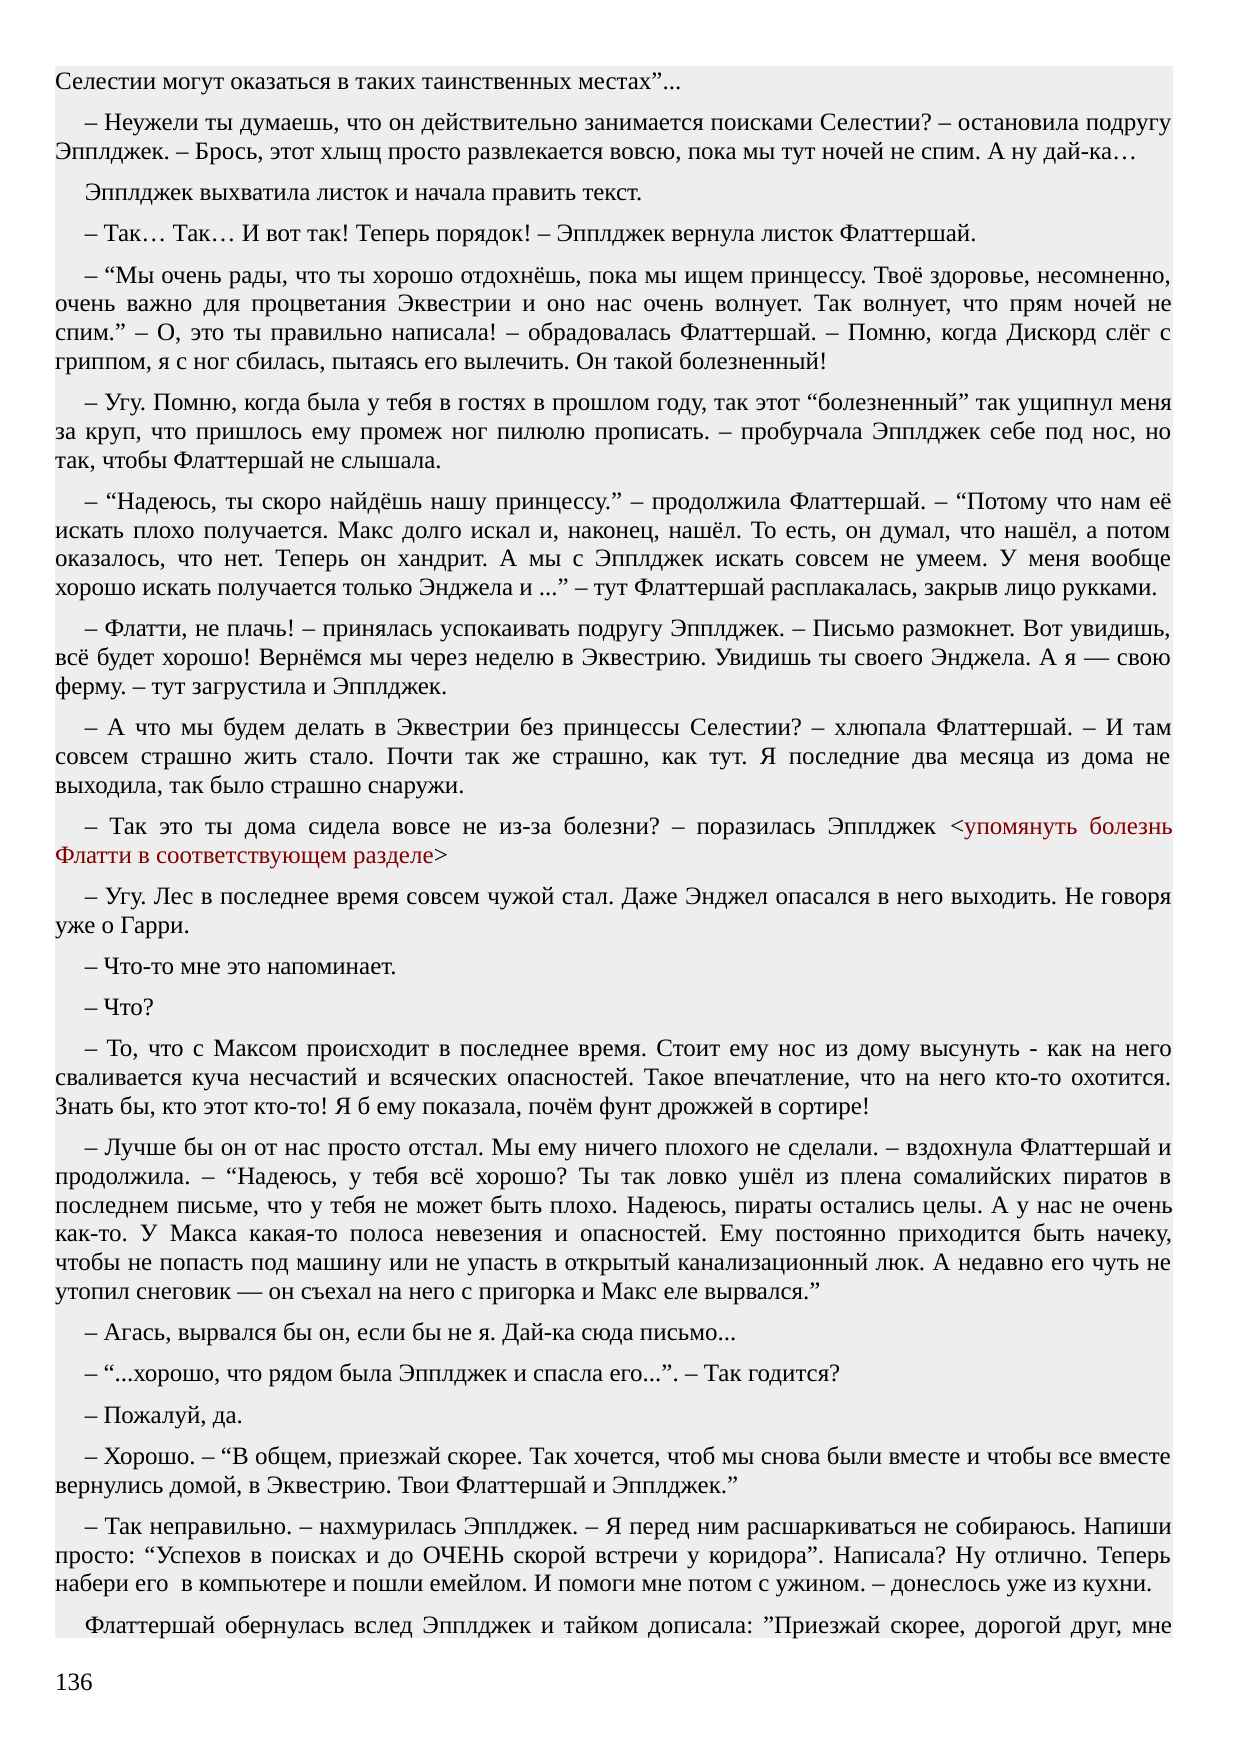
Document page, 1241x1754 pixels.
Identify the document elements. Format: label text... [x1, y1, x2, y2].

text – Лучше бы он от нас просто отстал. Мы ему ничего плохого не сделали. – вздохнула Флаттершай и продолжила. – “Надеюсь, у тебя всё хорошо? Ты так ловко ушёл из плена сомалийских пиратов в последнем письме, что у тебя не может быть плохо. Надеюсь, пираты остались целы. А у нас не очень как-то. У Макса какая-то полоса невезения и опасностей. Ему постоянно приходится быть начеку, чтобы не попасть под машину или не упасть в открытый канализационный люк. А недавно его чуть не утопил снеговик — он съехал на него с пригорка и Макс еле вырвался.” [55, 1132, 1173, 1305]
text – “...хорошо, что рядом была Эпплджек и спасла его...”. – Так годится? [55, 1358, 1173, 1387]
text – Флатти, не плачь! – принялась успокаивать подругу Эпплджек. – Письмо размокнет. Вот увидишь, всё будет хорошо! Вернёмся мы через неделю в Эквестрию. Увидишь ты своего Энджела. А я — свою ферму. – тут загрустила и Эпплджек. [55, 613, 1173, 700]
text Селестии могут оказаться в таких таинственных местах”... [55, 66, 1173, 95]
text – Что? [55, 992, 1173, 1021]
text – Так это ты дома сидела вовсе не из-за болезни? – поразилась Эпплджек <упомянуть болезнь Флатти в соответствующем разделе> [55, 811, 1173, 868]
text – Так… Так… И вот так! Теперь порядок! – Эпплджек вернула листок Флаттершай. [55, 218, 1173, 247]
text Флаттершай обернулась вслед Эпплджек и тайком дописала: ”Приезжай скорее, дорогой друг, мне [55, 1610, 1173, 1638]
text – Так неправильно. – нахмурилась Эпплджек. – Я перед ним расшаркиваться не собираюсь. Напиши просто: “Успехов в поисках и до ОЧЕНЬ скорой встречи у коридора”. Написала? Ну отлично. Теперь набери его в компьютере и пошли емейлом. И помоги мне потом с ужином. – донеслось уже из кухни. [55, 1511, 1173, 1597]
text – То, что с Максом происходит в последнее время. Стоит ему нос из дому высунуть - как на него сваливается куча несчастий и всяческих опасностей. Такое впечатление, что на него кто-то охотится. Знать бы, кто этот кто-то! Я б ему показала, почём фунт дрожжей в сортире! [55, 1033, 1173, 1120]
text – Неужели ты думаешь, что он действительно занимается поисками Селестии? – остановила подругу Эпплджек. – Брось, этот хлыщ просто развлекается вовсю, пока мы тут ночей не спим. А ну дай-ка… [55, 107, 1173, 165]
text – Что-то мне это напоминает. [55, 951, 1173, 980]
text – “Мы очень рады, что ты хорошо отдохнёшь, пока мы ищем принцессу. Твоё здоровье, несомненно, очень важно для процветания Эквестрии и оно нас очень волнует. Так волнует, что прям ночей не спим.” – О, это ты правильно написала! – обрадовалась Флаттершай. – Помню, когда Дискорд слёг с гриппом, я с ног сбилась, пытаясь его вылечить. Он такой болезненный! [55, 260, 1173, 375]
text – “Надеюсь, ты скоро найдёшь нашу принцессу.” – продолжила Флаттершай. – “Потому что нам её искать плохо получается. Макс долго искал и, наконец, нашёл. То есть, он думал, что нашёл, а потом оказалось, что нет. Теперь он хандрит. А мы с Эпплджек искать совсем не умеем. У меня вообще хорошо искать получается только Энджела и ...” – тут Флаттершай расплакалась, закрыв лицо рукками. [55, 486, 1173, 601]
text – Пожалуй, да. [55, 1400, 1173, 1428]
text – Агась, вырвался бы он, если бы не я. Дай-ка сюда письмо... [55, 1317, 1173, 1346]
text – Угу. Лес в последнее время совсем чужой стал. Даже Энджел опасался в него выходить. Не говоря уже о Гарри. [55, 881, 1173, 938]
text Эпплджек выхватила листок и начала править текст. [55, 177, 1173, 206]
text – А что мы будем делать в Эквестрии без принцессы Селестии? – хлюпала Флаттершай. – И там совсем страшно жить стало. Почти так же страшно, как тут. Я последние два месяца из дома не выходила, так было страшно снаружи. [55, 712, 1173, 798]
text – Хорошо. – “В общем, приезжай скорее. Так хочется, чтоб мы снова были вместе и чтобы все вместе вернулись домой, в Эквестрию. Твои Флаттершай и Эпплджек.” [55, 1441, 1173, 1498]
text – Угу. Помню, когда была у тебя в гостях в прошлом году, так этот “болезненный” так ущипнул меня за круп, что пришлось ему промеж ног пилюлю прописать. – пробурчала Эпплджек себе под нос, но так, чтобы Флаттершай не слышала. [55, 387, 1173, 473]
